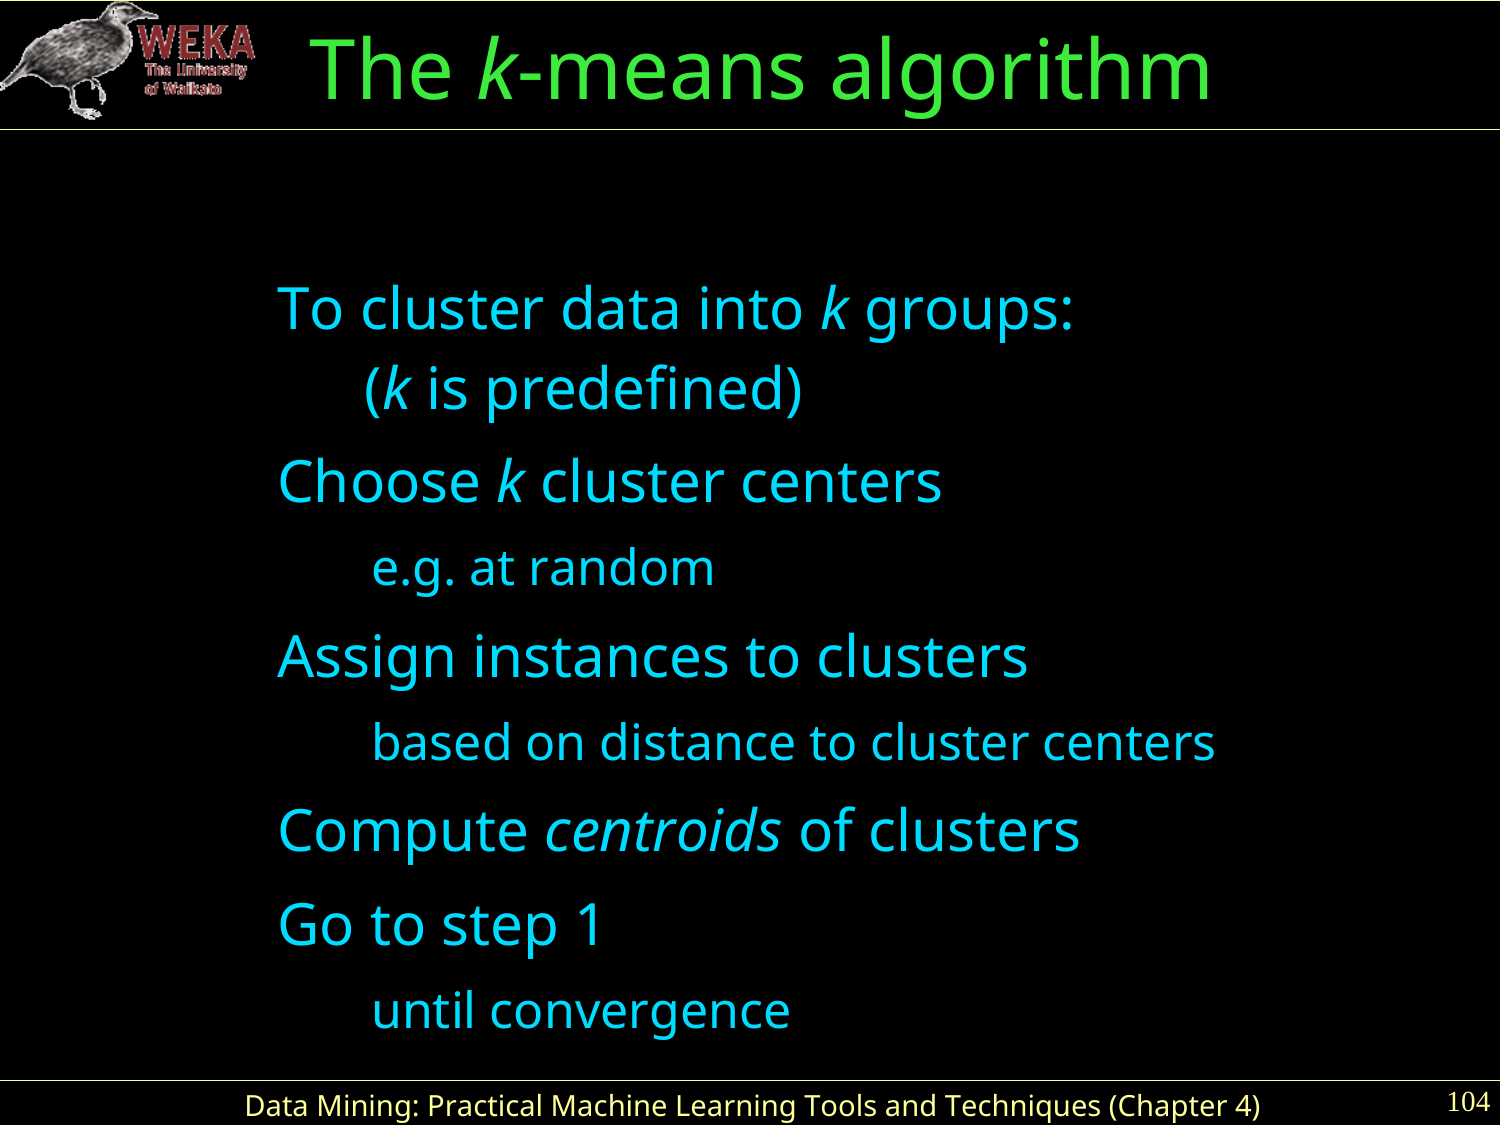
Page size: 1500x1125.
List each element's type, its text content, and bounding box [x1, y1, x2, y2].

title The k-means algorithm [295, 0, 1500, 148]
list To cluster data into k groups: (k is predefined) Choose k cluster centers e.g. at random Assign instances to clusters based on distance to cluster centers Compute centroids of clusters Go to step 1 until convergence [262, 260, 1375, 971]
picture [0, 1, 266, 129]
